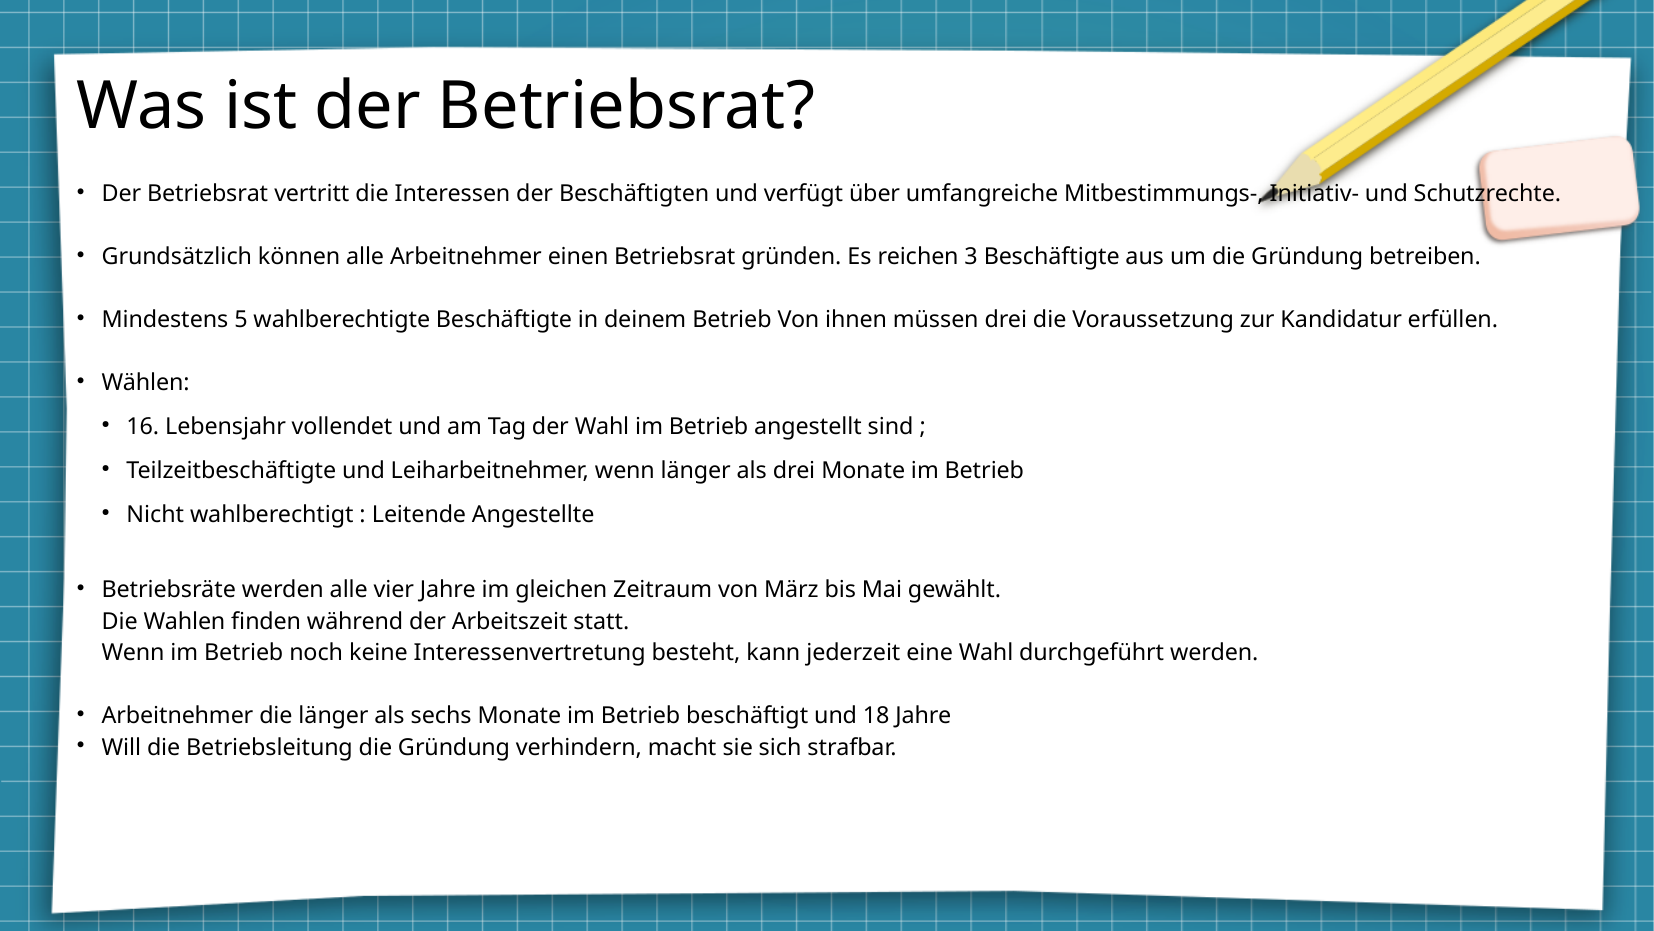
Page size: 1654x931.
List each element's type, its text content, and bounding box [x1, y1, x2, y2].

title Was ist der Betriebsrat? [76, 0, 827, 177]
picture [0, 0, 1654, 931]
list Der Betriebsrat vertritt die Interessen der Beschäftigten und verfügt über umfangreiche Mitbestimmungs-, Initiativ- und Schutzrechte. Grundsätzlich können alle Arbeitnehmer einen Betriebsrat gründen. Es reichen 3 Beschäftigte aus um die Gründung betreiben. Mindestens 5 wahlberechtigte Beschäftigte in deinem Betrieb Von ihnen müssen drei die Voraussetzung zur Kandidatur erfüllen. Wählen: 16. Lebensjahr vollendet und am Tag der Wahl im Betrieb angestellt sind ; Teilzeitbeschäftigte und Leiharbeitnehmer, wenn länger als drei Monate im Betrieb Nicht wahlberechtigt : Leitende Angestellte Betriebsräte werden alle vier Jahre im gleichen Zeitraum von März bis Mai gewählt. Die Wahlen finden während der Arbeitszeit statt. Wenn im Betrieb noch keine Interessenvertretung besteht, kann jederzeit eine Wahl durchgeführt werden. Arbeitnehmer die länger als sechs Monate im Betrieb beschäftigt und 18 Jahre Will die Betriebsleitung die Gründung verhindern, macht sie sich strafbar. [76, 177, 1565, 798]
